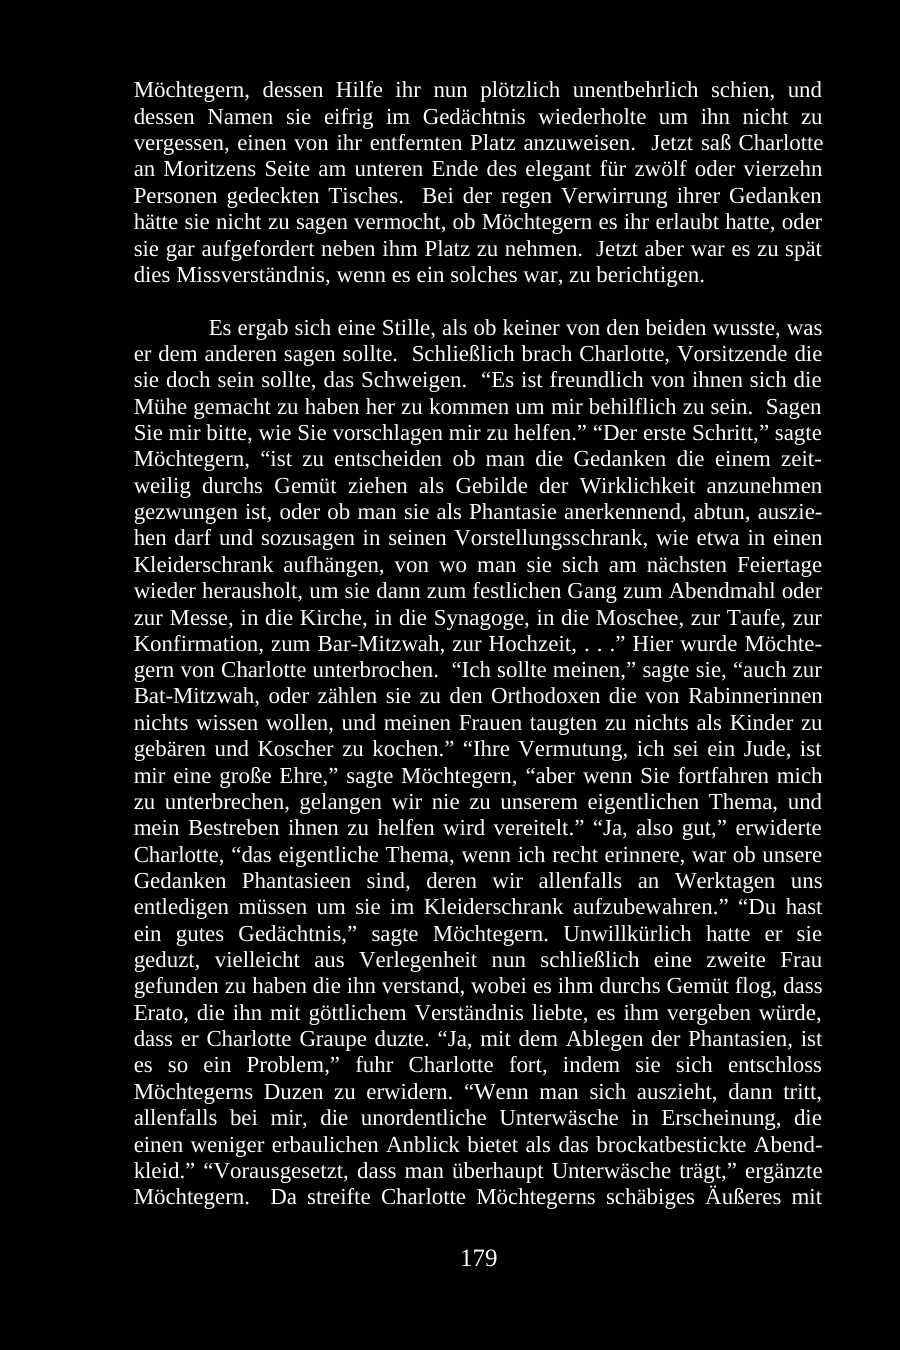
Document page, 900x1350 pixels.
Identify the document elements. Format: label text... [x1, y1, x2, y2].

text Es ergab sich eine Stille, als ob keiner von den beiden wusste, was er dem anderen sagen sollte. Schließlich brach Charlotte, Vorsitzende die sie doch sein sollte, das Schweigen. “Es ist freundlich von ihnen sich die Mühe gemacht zu haben her zu kommen um mir behilflich zu sein. Sagen Sie mir bitte, wie Sie vorschlagen mir zu helfen.” “Der erste Schritt,” sagte Möchtegern, “ist zu entscheiden ob man die Gedanken die einem zeit-weilig durchs Gemüt ziehen als Gebilde der Wirklichkeit anzunehmen gezwungen ist, oder ob man sie als Phantasie anerkennend, abtun, auszie-hen darf und sozusagen in seinen Vorstellungsschrank, wie etwa in einen Kleiderschrank aufhängen, von wo man sie sich am nächsten Feiertage wieder herausholt, um sie dann zum festlichen Gang zum Abendmahl oder zur Messe, in die Kirche, in die Synagoge, in die Moschee, zur Taufe, zur Konfirmation, zum Bar-Mitzwah, zur Hochzeit, . . .” Hier wurde Möchte-gern von Charlotte unterbrochen. “Ich sollte meinen,” sagte sie, “auch zur Bat-Mitzwah, oder zählen sie zu den Orthodoxen die von Rabinnerinnen nichts wissen wollen, und meinen Frauen taugten zu nichts als Kinder zu gebären und Koscher zu kochen.” “Ihre Vermutung, ich sei ein Jude, ist mir eine große Ehre,” sagte Möchtegern, “aber wenn Sie fortfahren mich zu unterbrechen, gelangen wir nie zu unserem eigentlichen Thema, und mein Bestreben ihnen zu helfen wird vereitelt.” “Ja, also gut,” erwiderte Charlotte, “das eigentliche Thema, wenn ich recht erinnere, war ob unsere Gedanken Phantasieen sind, deren wir allenfalls an Werktagen uns entledigen müssen um sie im Kleiderschrank aufzubewahren.” “Du hast ein gutes Gedächtnis,” sagte Möchtegern. Unwillkürlich hatte er sie geduzt, vielleicht aus Verlegenheit nun schließlich eine zweite Frau gefunden zu haben die ihn verstand, wobei es ihm durchs Gemüt flog, dass Erato, die ihn mit göttlichem Verständnis liebte, es ihm vergeben würde, dass er Charlotte Graupe duzte. “Ja, mit dem Ablegen der Phantasien, ist es so ein Problem,” fuhr Charlotte fort, indem sie sich entschloss Möchtegerns Duzen zu erwidern. “Wenn man sich auszieht, dann tritt, allenfalls bei mir, die unordentliche Unterwäsche in Erscheinung, die einen weniger erbaulichen Anblick bietet als das brockatbestickte Abend-kleid.” “Vorausgesetzt, dass man überhaupt Unterwäsche trägt,” ergänzte Möchtegern. Da streifte Charlotte Möchtegerns schäbiges Äußeres mit [133, 314, 823, 1210]
text Möchtegern, dessen Hilfe ihr nun plötzlich unentbehrlich schien, und dessen Namen sie eifrig im Gedächtnis wiederholte um ihn nicht zu vergessen, einen von ihr entfernten Platz anzuweisen. Jetzt saß Charlotte an Moritzens Seite am unteren Ende des elegant für zwölf oder vierzehn Personen gedeckten Tisches. Bei der regen Verwirrung ihrer Gedanken hätte sie nicht zu sagen vermocht, ob Möchtegern es ihr erlaubt hatte, oder sie gar aufgefordert neben ihm Platz zu nehmen. Jetzt aber war es zu spät dies Missverständnis, wenn es ein solches war, zu berichtigen. [133, 76, 823, 287]
